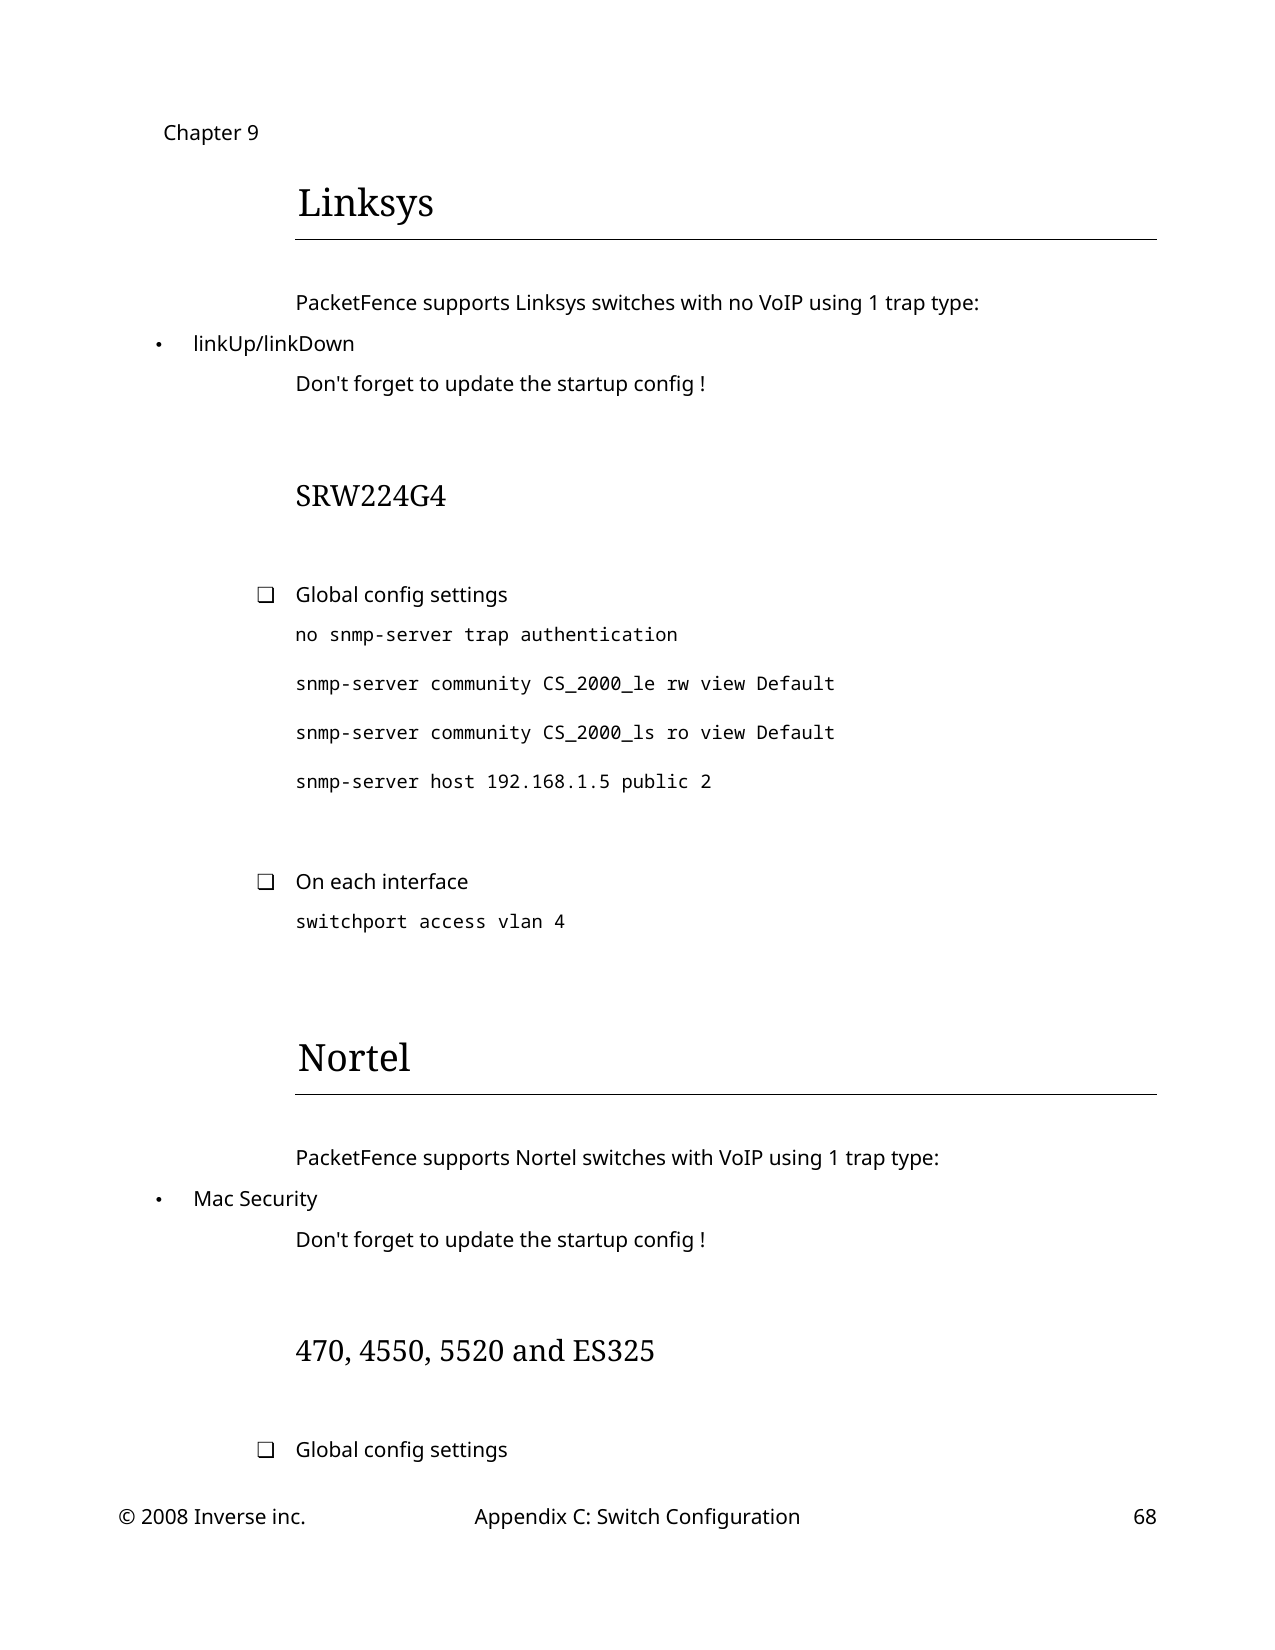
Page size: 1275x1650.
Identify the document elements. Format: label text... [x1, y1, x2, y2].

list linkUp/linkDown [156, 329, 1157, 357]
text PacketFence supports Nortel switches with VoIP using 1 trap type: [295, 1143, 1157, 1171]
text Don't forget to update the startup config ! [295, 1225, 1157, 1253]
subtitle SRW224G4 [295, 475, 1157, 515]
subtitle Nortel [295, 1031, 1157, 1094]
text snmp-server community CS_2000_ls ro view Default [295, 720, 1157, 745]
text snmp-server community CS_2000_le rw view Default [295, 671, 1157, 696]
text switchport access vlan 4 [295, 908, 1157, 934]
text Don't forget to update the startup config ! [295, 369, 1157, 398]
text no snmp-server trap authentication [295, 621, 1157, 647]
list ❏ On each interface [256, 867, 1157, 896]
text PacketFence supports Linksys switches with no VoIP using 1 trap type: [295, 288, 1157, 316]
text snmp-server host 192.168.1.5 public 2 [295, 769, 1157, 794]
subtitle 470, 4550, 5520 and ES325 [295, 1330, 1157, 1370]
list Mac Security [156, 1184, 1157, 1212]
list ❏ Global config settings [256, 580, 1157, 609]
list ❏ Global config settings [256, 1436, 1157, 1464]
subtitle Linksys [295, 176, 1157, 239]
